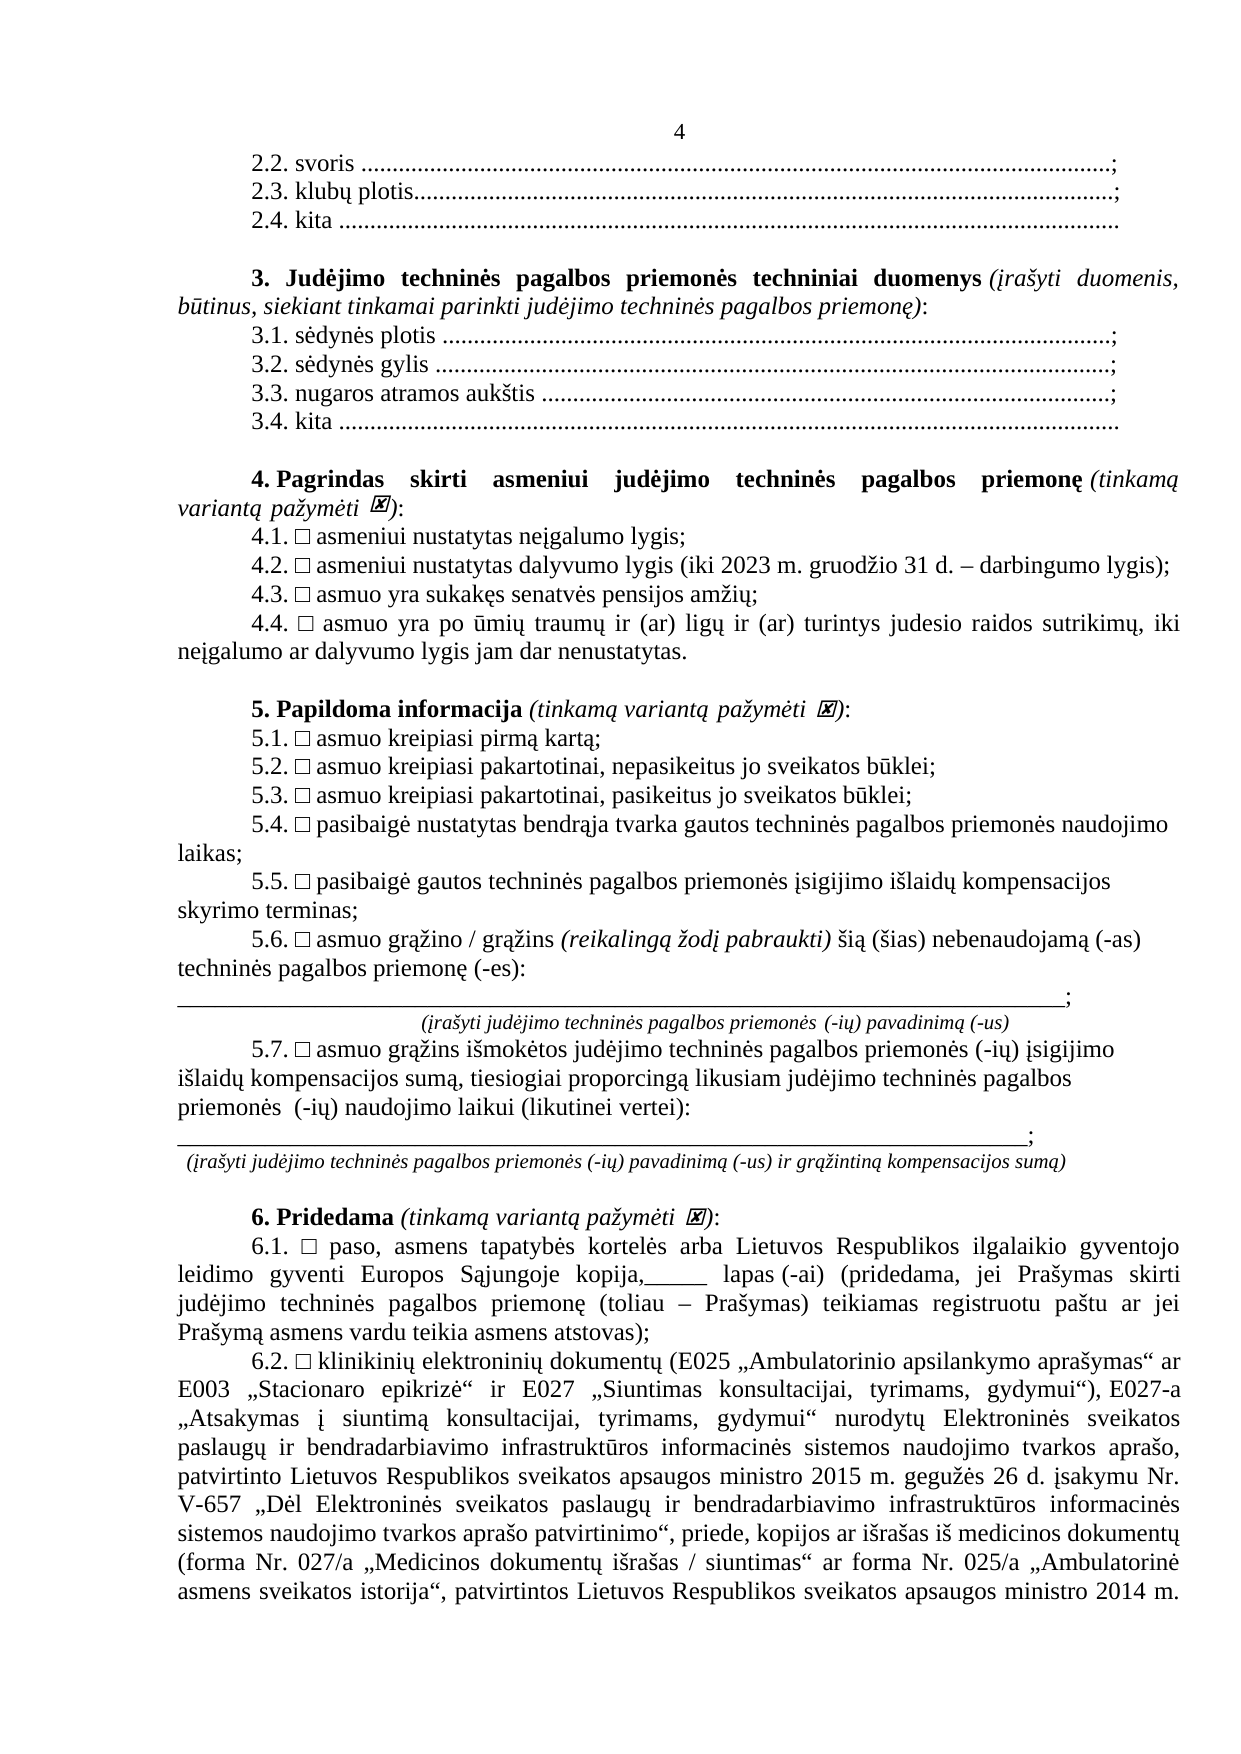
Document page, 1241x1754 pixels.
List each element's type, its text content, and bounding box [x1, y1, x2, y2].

text 4. Pagrindas skirti asmeniui judėjimo techninės pagalbos priemonę (tinkamą variantą pažymėti ): [177, 464, 1181, 521]
text 3.3. nugaros atramos aukštis ...........................................................................................; [177, 378, 1181, 406]
text 6. Pridedama (tinkamą variantą pažymėti ): [177, 1202, 1181, 1231]
text 6.1. □ paso, asmens tapatybės kortelės arba Lietuvos Respublikos ilgalaikio gyventojo leidimo gyventi Europos Sąjungoje kopija,_____ lapas (-ai) (pridedama, jei Prašymas skirti judėjimo techninės pagalbos priemonę (toliau – Prašymas) teikiamas registruotu paštu ar jei Prašymą asmens vardu teikia asmens atstovas); [177, 1231, 1181, 1346]
text 2.2. svoris ........................................................................................................................; [177, 148, 1181, 176]
text 5. Papildoma informacija (tinkamą variantą pažymėti ): [177, 694, 1181, 723]
text 5.5. □ pasibaigė gautos techninės pagalbos priemonės įsigijimo išlaidų kompensacijos skyrimo terminas; [177, 866, 1181, 924]
text 5.3. □ asmuo kreipiasi pakartotinai, pasikeitus jo sveikatos būklei; [177, 780, 1181, 809]
text 4.3. □ asmuo yra sukakęs senatvės pensijos amžių; [177, 579, 1181, 608]
text 2.3. klubų plotis................................................................................................................; [177, 176, 1181, 205]
text (įrašyti judėjimo techninės pagalbos priemonės (-ių) pavadinimą (-us) ir grąžintiną kompensacijos sumą) [74, 1149, 1181, 1173]
text 3. Judėjimo techninės pagalbos priemonės techniniai duomenys (įrašyti duomenis, būtinus, siekiant tinkamai parinkti judėjimo techninės pagalbos priemonę): [177, 263, 1181, 320]
text 3.4. kita ............................................................................................................................. [177, 406, 1181, 435]
text 4.4. □ asmuo yra po ūmių traumų ir (ar) ligų ir (ar) turintys judesio raidos sutrikimų, iki neįgalumo ar dalyvumo lygis jam dar nenustatytas. [177, 608, 1181, 665]
text 5.1. □ asmuo kreipiasi pirmą kartą; [177, 723, 1181, 751]
text 5.4. □ pasibaigė nustatytas bendrąja tvarka gautos techninės pagalbos priemonės naudojimo laikas; [177, 809, 1181, 866]
text 4.2. □ asmeniui nustatytas dalyvumo lygis (iki 2023 m. gruodžio 31 d. – darbingumo lygis); [177, 550, 1181, 579]
text 4.1. □ asmeniui nustatytas neįgalumo lygis; [177, 521, 1181, 550]
text (įrašyti judėjimo techninės pagalbos priemonės (-ių) pavadinimą (-us) [177, 1010, 1181, 1034]
text 5.2. □ asmuo kreipiasi pakartotinai, nepasikeitus jo sveikatos būklei; [177, 751, 1181, 780]
text 2.4. kita ............................................................................................................................. [177, 205, 1181, 234]
text 5.7. □ asmuo grąžins išmokėtos judėjimo techninės pagalbos priemonės (-ių) įsigijimo išlaidų kompensacijos sumą, tiesiogiai proporcingą likusiam judėjimo techninės pagalbos priemonės (‑ių) naudojimo laikui (likutinei vertei): ____________________________________________________________________; [177, 1034, 1181, 1149]
text 6.2. □ klinikinių elektroninių dokumentų (E025 „Ambulatorinio apsilankymo aprašymas“ ar E003 „Stacionaro epikrizė“ ir E027 „Siuntimas konsultacijai, tyrimams, gydymui“), E027-a „Atsakymas į siuntimą konsultacijai, tyrimams, gydymui“ nurodytų Elektroninės sveikatos paslaugų ir bendradarbiavimo infrastruktūros informacinės sistemos naudojimo tvarkos aprašo, patvirtinto Lietuvos Respublikos sveikatos apsaugos ministro 2015 m. gegužės 26 d. įsakymu Nr. V-657 „Dėl Elektroninės sveikatos paslaugų ir bendradarbiavimo infrastruktūros informacinės sistemos naudojimo tvarkos aprašo patvirtinimo“, priede, kopijos ar išrašas iš medicinos dokumentų (forma Nr. 027/a „Medicinos dokumentų išrašas / siuntimas“ ar forma Nr. 025/a „Ambulatorinė asmens sveikatos istorija“, patvirtintos Lietuvos Respublikos sveikatos apsaugos ministro 2014 m. [177, 1346, 1181, 1604]
text 5.6. □ asmuo grąžino / grąžins (reikalingą žodį pabraukti) šią (šias) nebenaudojamą (-as) techninės pagalbos priemonę (-es): _______________________________________________________________________; [177, 924, 1181, 1010]
text 3.1. sėdynės plotis ...........................................................................................................; [177, 320, 1181, 349]
text 3.2. sėdynės gylis ............................................................................................................; [177, 349, 1181, 378]
